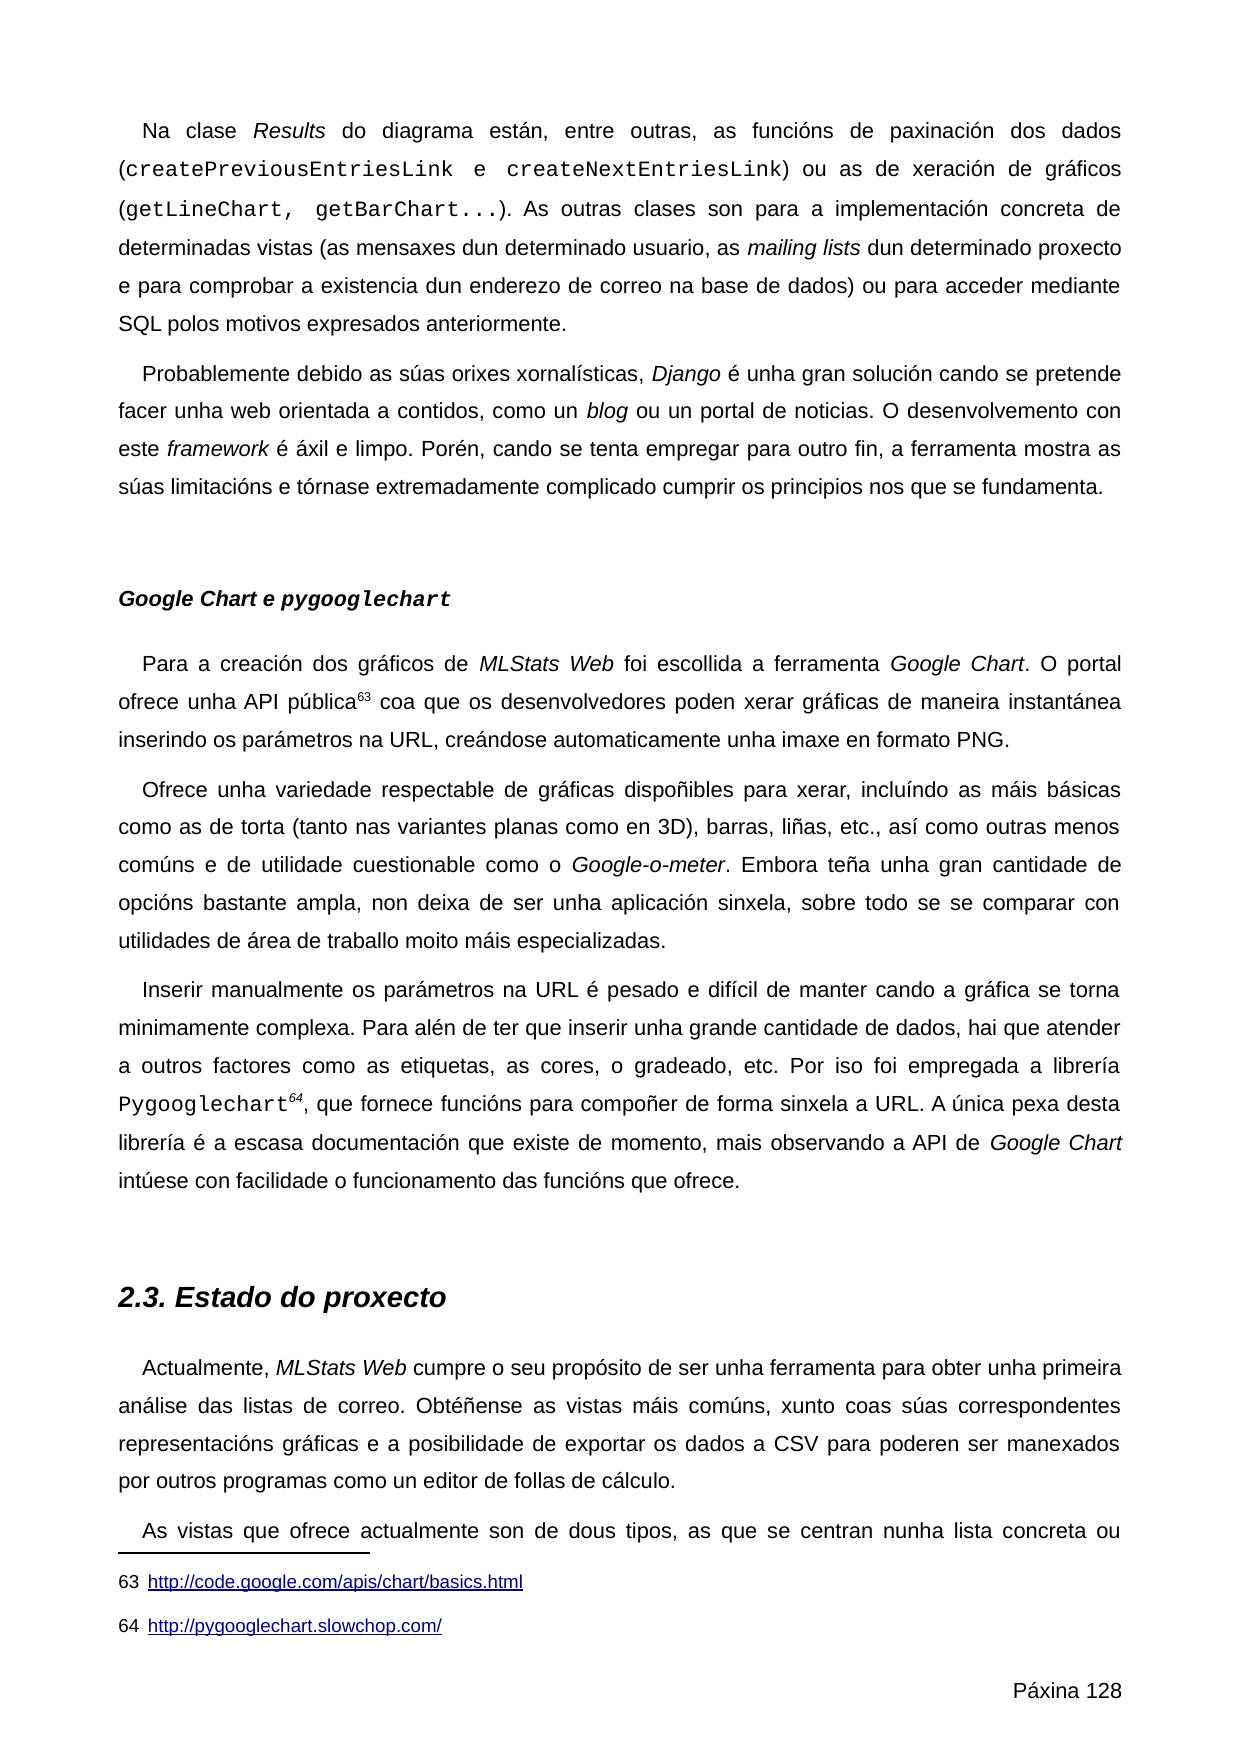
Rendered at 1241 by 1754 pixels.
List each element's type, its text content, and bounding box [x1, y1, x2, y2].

text Inserir manualmente os parámetros na URL é pesado e difícil de manter cando a gráfica se torna minimamente complexa. Para alén de ter que inserir unha grande cantidade de dados, hai que atender a outros factores como as etiquetas, as cores, o gradeado, etc. Por iso foi empregada a librería Pygooglechart, que fornece funcións para compoñer de forma sinxela a URL. A única pexa desta librería é a escasa documentación que existe de momento, mais observando a API de Google Chart intúese con facilidade o funcionamento das funcións que ofrece. [118, 977, 1122, 1193]
text Na clase Results do diagrama están, entre outras, as funcións de paxinación dos dados (createPreviousEntriesLink e createNextEntriesLink) ou as de xeración de gráficos (getLineChart, getBarChart...). As outras clases son para a implementación concreta de determinadas vistas (as mensaxes dun determinado usuario, as mailing lists dun determinado proxecto e para comprobar a existencia dun enderezo de correo na base de dados) ou para acceder mediante SQL polos motivos expresados anteriormente. [118, 118, 1122, 336]
text As vistas que ofrece actualmente son de dous tipos, as que se centran nunha lista concreta ou [118, 1518, 1122, 1543]
text http://pygooglechart.slowchop.com/ [118, 1615, 1122, 1636]
text Actualmente, MLStats Web cumpre o seu propósito de ser unha ferramenta para obter unha primeira análise das listas de correo. Obtéñense as vistas máis comúns, xunto coas súas correspondentes representacións gráficas e a posibilidade de exportar os dados a CSV para poderen ser manexados por outros programas como un editor de follas de cálculo. [118, 1355, 1122, 1494]
text Para a creación dos gráficos de MLStats Web foi escollida a ferramenta Google Chart. O portal ofrece unha API pública coa que os desenvolvedores poden xerar gráficas de maneira instantánea inserindo os parámetros na URL, creándose automaticamente unha imaxe en formato PNG. [118, 651, 1122, 752]
subtitle 2.3. Estado do proxecto [118, 1280, 1122, 1314]
text http://code.google.com/apis/chart/basics.html [118, 1571, 1122, 1592]
text Ofrece unha variedade respectable de gráficas dispoñibles para xerar, incluíndo as máis básicas como as de torta (tanto nas variantes planas como en 3D), barras, liñas, etc., así como outras menos comúns e de utilidade cuestionable como o Google-o-meter. Embora teña unha gran cantidade de opcións bastante ampla, non deixa de ser unha aplicación sinxela, sobre todo se se comparar con utilidades de área de traballo moito máis especializadas. [118, 776, 1122, 953]
text Probablemente debido as súas orixes xornalísticas, Django é unha gran solución cando se pretende facer unha web orientada a contidos, como un blog ou un portal de noticias. O desenvolvemento con este framework é áxil e limpo. Porén, cando se tenta empregar para outro fin, a ferramenta mostra as súas limitacións e tórnase extremadamente complicado cumprir os principios nos que se fundamenta. [118, 361, 1122, 499]
subtitle Google Chart e pygooglechart [118, 586, 1122, 613]
